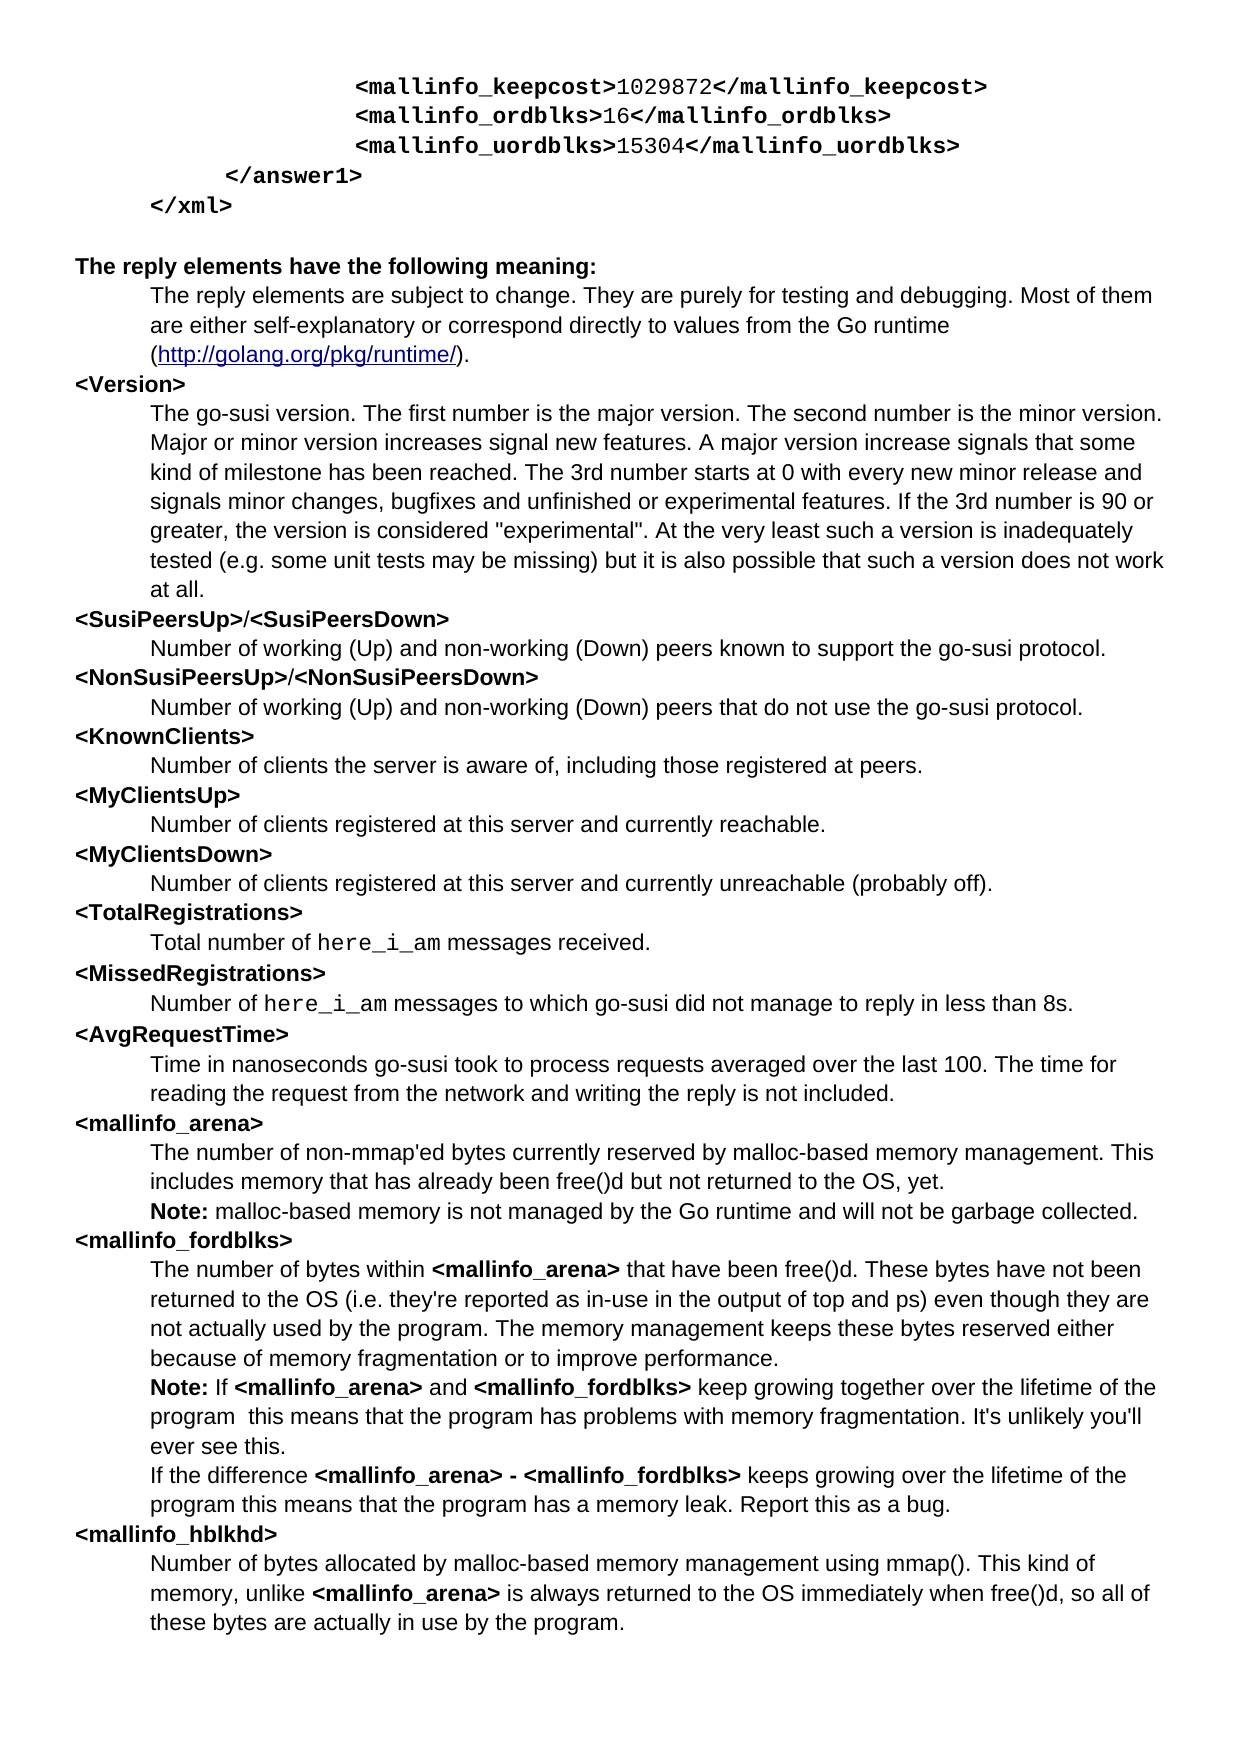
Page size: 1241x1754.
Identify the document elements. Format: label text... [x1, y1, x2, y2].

text <mallinfo_ordblks>16</mallinfo_ordblks> [300, 105, 1165, 131]
text Total number of here_i_am messages received. [150, 929, 1165, 957]
text Time in nanoseconds go-susi took to process requests averaged over the last 100. The time for reading the request from the network and writing the reply is not included. [150, 1051, 1165, 1106]
text <SusiPeersUp>/<SusiPeersDown> [75, 606, 1165, 632]
text <mallinfo_uordblks>15304</mallinfo_uordblks> [300, 134, 1165, 161]
text The number of bytes within <mallinfo_arena> that have been free()d. These bytes have not been returned to the OS (i.e. they're reported as in-use in the output of top and ps) even though they are not actually used by the program. The memory management keeps these bytes reserved either because of memory fragmentation or to improve performance. [150, 1257, 1165, 1371]
text The go-susi version. The first number is the major version. The second number is the minor version. Major or minor version increases signal new features. A major version increase signals that some kind of milestone has been reached. The 3rd number starts at 0 with every new minor release and signals minor changes, bugfixes and unfinished or experimental features. If the 3rd number is 90 or greater, the version is considered "experimental". At the very least such a version is inadequately tested (e.g. some unit tests may be missing) but it is also possible that such a version does not work at all. [150, 401, 1165, 602]
text If the difference <mallinfo_arena> - <mallinfo_fordblks> keeps growing over the lifetime of the program this means that the program has a memory leak. Report this as a bug. [150, 1463, 1165, 1518]
text Number of clients the server is aware of, including those registered at peers. [150, 753, 1165, 779]
text Number of clients registered at this server and currently unreachable (probably off). [150, 871, 1165, 896]
text Number of clients registered at this server and currently reachable. [150, 812, 1165, 837]
text Number of here_i_am messages to which go-susi did not manage to reply in less than 8s. [150, 990, 1165, 1018]
text <MyClientsDown> [75, 841, 1165, 867]
text </answer1> [225, 164, 1165, 190]
text <TotalRegistrations> [75, 900, 1165, 926]
text <AvgRequestTime> [75, 1022, 1165, 1048]
text <MyClientsUp> [75, 782, 1165, 808]
text The reply elements are subject to change. They are purely for testing and debugging. Most of them are either self-explanatory or correspond directly to values from the Go runtime (http://golang.org/pkg/runtime/). [150, 283, 1165, 367]
text <mallinfo_fordblks> [75, 1228, 1165, 1253]
text <MissedRegistrations> [75, 961, 1165, 987]
text <KnownClients> [75, 724, 1165, 749]
text </xml> [150, 194, 1165, 220]
text Number of working (Up) and non-working (Down) peers known to support the go-susi protocol. [150, 636, 1165, 661]
text Number of bytes allocated by malloc-based memory management using mmap(). This kind of memory, unlike <mallinfo_arena> is always returned to the OS immediately when free()d, so all of these bytes are actually in use by the program. [150, 1551, 1165, 1635]
text Note: If <mallinfo_arena> and <mallinfo_fordblks> keep growing together over the lifetime of the program this means that the program has problems with memory fragmentation. It's unlikely you'll ever see this. [150, 1374, 1165, 1459]
text <NonSusiPeersUp>/<NonSusiPeersDown> [75, 665, 1165, 691]
text <mallinfo_arena> [75, 1110, 1165, 1136]
text The reply elements have the following meaning: [75, 254, 1165, 279]
text The number of non-mmap'ed bytes currently reserved by malloc-based memory management. This includes memory that has already been free()d but not returned to the OS, yet. [150, 1139, 1165, 1194]
text <mallinfo_hblkhd> [75, 1521, 1165, 1547]
text <Version> [75, 371, 1165, 397]
text Number of working (Up) and non-working (Down) peers that do not use the go-susi protocol. [150, 694, 1165, 720]
text <mallinfo_keepcost>1029872</mallinfo_keepcost> [300, 75, 1165, 101]
text Note: malloc-based memory is not managed by the Go runtime and will not be garbage collected. [150, 1198, 1165, 1224]
